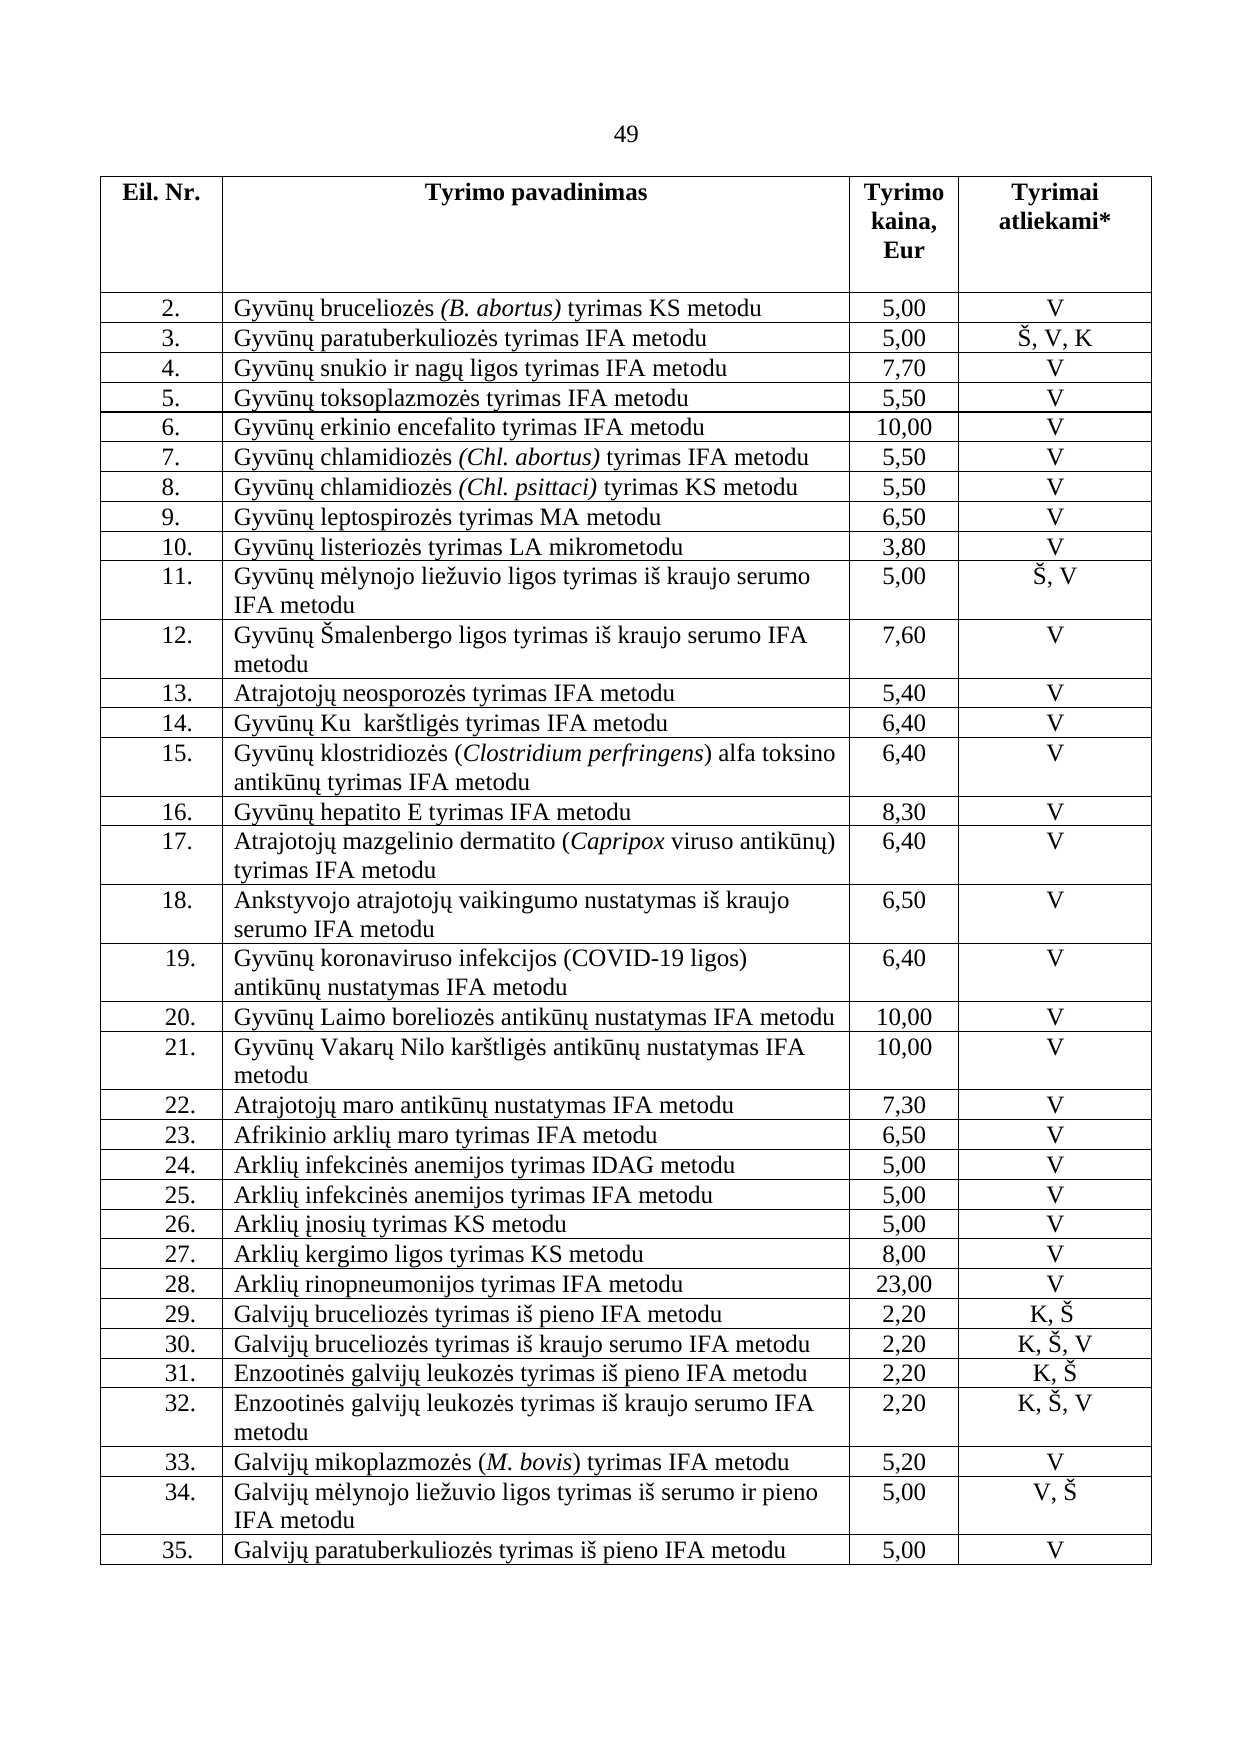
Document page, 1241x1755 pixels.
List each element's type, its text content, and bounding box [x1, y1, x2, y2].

table_cell 6,50 [850, 885, 958, 942]
table_cell 8,00 [850, 1239, 958, 1268]
table_cell 14. [101, 708, 222, 737]
table_cell 5,50 [850, 383, 958, 411]
table_cell Arklių infekcinės anemijos tyrimas IDAG metodu [223, 1150, 849, 1179]
table_header Tyrimai atliekami* [959, 177, 1151, 292]
table_cell Š, V [959, 561, 1151, 619]
table_cell 6,50 [850, 1120, 958, 1149]
table_cell 23,00 [850, 1269, 958, 1298]
table_cell 5,50 [850, 472, 958, 501]
table_cell 7,60 [850, 620, 958, 677]
table_cell Gyvūnų listeriozės tyrimas LA mikrometodu [223, 532, 849, 560]
table_cell V [959, 797, 1151, 825]
table_cell 32. [101, 1388, 222, 1446]
table_cell Atrajotojų neosporozės tyrimas IFA metodu [223, 679, 849, 707]
table_cell 2,20 [850, 1329, 958, 1357]
table_header Tyrimo kaina, Eur [850, 177, 958, 292]
table_cell Arklių kergimo ligos tyrimas KS metodu [223, 1239, 849, 1268]
table_cell V [959, 1090, 1151, 1119]
table_cell 2. [101, 293, 222, 322]
table_cell 5,00 [850, 561, 958, 619]
table_cell 6,40 [850, 738, 958, 796]
table_cell 21. [101, 1032, 222, 1089]
table_cell 3. [101, 323, 222, 352]
table_cell Afrikinio arklių maro tyrimas IFA metodu [223, 1120, 849, 1149]
table_cell V [959, 826, 1151, 884]
table_cell 23. [101, 1120, 222, 1149]
table_cell 9. [101, 502, 222, 531]
table_cell K, Š [959, 1299, 1151, 1328]
table_cell 5. [101, 383, 222, 411]
table_cell Gyvūnų Vakarų Nilo karštligės antikūnų nustatymas IFA metodu [223, 1032, 849, 1089]
table_cell Gyvūnų hepatito E tyrimas IFA metodu [223, 797, 849, 825]
table_cell 8. [101, 472, 222, 501]
table_cell 18. [101, 885, 222, 942]
table_cell 5,50 [850, 442, 958, 471]
table_cell 27. [101, 1239, 222, 1268]
table_cell Gyvūnų Ku karštligės tyrimas IFA metodu [223, 708, 849, 737]
table_cell 5,00 [850, 1150, 958, 1179]
table_cell 5,00 [850, 1535, 958, 1564]
table_cell 22. [101, 1090, 222, 1119]
table_cell V [959, 1032, 1151, 1089]
table_cell 10,00 [850, 1032, 958, 1089]
table_cell 13. [101, 679, 222, 707]
table_cell 28. [101, 1269, 222, 1298]
table_cell 8,30 [850, 797, 958, 825]
table_cell 5,40 [850, 679, 958, 707]
table_cell 6. [101, 413, 222, 441]
table_cell V [959, 1239, 1151, 1268]
table_cell V [959, 442, 1151, 471]
table_cell 26. [101, 1210, 222, 1238]
table_cell V [959, 1447, 1151, 1476]
table_cell Š, V, K [959, 323, 1151, 352]
table_cell 7,30 [850, 1090, 958, 1119]
table_cell 5,00 [850, 293, 958, 322]
table_cell V [959, 944, 1151, 1001]
table_cell Atrajotojų maro antikūnų nustatymas IFA metodu [223, 1090, 849, 1119]
table_cell V [959, 502, 1151, 531]
table_cell 3,80 [850, 532, 958, 560]
table_cell 2,20 [850, 1299, 958, 1328]
table_cell 11. [101, 561, 222, 619]
table_cell K, Š [959, 1359, 1151, 1387]
table_cell V [959, 1269, 1151, 1298]
table_cell Gyvūnų klostridiozės (Clostridium perfringens) alfa toksino antikūnų tyrimas IFA metodu [223, 738, 849, 796]
table_cell 6,40 [850, 944, 958, 1001]
table_cell 34. [101, 1477, 222, 1534]
table_cell Gyvūnų toksoplazmozės tyrimas IFA metodu [223, 383, 849, 411]
table_cell V [959, 413, 1151, 441]
table_cell V [959, 383, 1151, 411]
table_cell V [959, 532, 1151, 560]
table_cell V [959, 620, 1151, 677]
table_cell Arklių infekcinės anemijos tyrimas IFA metodu [223, 1180, 849, 1208]
table_cell V [959, 738, 1151, 796]
table_cell V, Š [959, 1477, 1151, 1534]
table_cell Gyvūnų bruceliozės (B. abortus) tyrimas KS metodu [223, 293, 849, 322]
table_cell 6,40 [850, 826, 958, 884]
table_cell 5,00 [850, 323, 958, 352]
table_cell V [959, 1210, 1151, 1238]
table_cell 10,00 [850, 413, 958, 441]
table_cell V [959, 1180, 1151, 1208]
table_cell Enzootinės galvijų leukozės tyrimas iš pieno IFA metodu [223, 1359, 849, 1387]
table_cell 29. [101, 1299, 222, 1328]
table_cell V [959, 1150, 1151, 1179]
table_cell V [959, 1002, 1151, 1031]
table_cell 5,00 [850, 1210, 958, 1238]
table_cell 35. [101, 1535, 222, 1564]
table_cell 25. [101, 1180, 222, 1208]
table_cell Gyvūnų chlamidiozės (Chl. psittaci) tyrimas KS metodu [223, 472, 849, 501]
table_cell V [959, 353, 1151, 382]
table_cell Gyvūnų Šmalenbergo ligos tyrimas iš kraujo serumo IFA metodu [223, 620, 849, 677]
table_cell 15. [101, 738, 222, 796]
table_cell V [959, 293, 1151, 322]
table_cell 20. [101, 1002, 222, 1031]
table_cell 33. [101, 1447, 222, 1476]
table_cell 7,70 [850, 353, 958, 382]
table_cell 2,20 [850, 1388, 958, 1446]
table_cell Gyvūnų snukio ir nagų ligos tyrimas IFA metodu [223, 353, 849, 382]
table_cell K, Š, V [959, 1329, 1151, 1357]
table_cell 10. [101, 532, 222, 560]
table_cell 5,20 [850, 1447, 958, 1476]
table_cell 31. [101, 1359, 222, 1387]
table_cell Gyvūnų koronaviruso infekcijos (COVID-19 ligos) antikūnų nustatymas IFA metodu [223, 944, 849, 1001]
table_cell Gyvūnų paratuberkuliozės tyrimas IFA metodu [223, 323, 849, 352]
table_cell Galvijų mėlynojo liežuvio ligos tyrimas iš serumo ir pieno IFA metodu [223, 1477, 849, 1534]
table_cell 6,50 [850, 502, 958, 531]
table_cell 6,40 [850, 708, 958, 737]
table_cell V [959, 472, 1151, 501]
table_cell 17. [101, 826, 222, 884]
table_cell 5,00 [850, 1180, 958, 1208]
table_cell Galvijų bruceliozės tyrimas iš kraujo serumo IFA metodu [223, 1329, 849, 1357]
table_cell V [959, 1535, 1151, 1564]
table_cell Gyvūnų Laimo boreliozės antikūnų nustatymas IFA metodu [223, 1002, 849, 1031]
table_cell Galvijų mikoplazmozės (M. bovis) tyrimas IFA metodu [223, 1447, 849, 1476]
table_cell 16. [101, 797, 222, 825]
table_header Eil. Nr. [101, 177, 222, 292]
table_cell V [959, 679, 1151, 707]
table_cell 12. [101, 620, 222, 677]
table_cell Enzootinės galvijų leukozės tyrimas iš kraujo serumo IFA metodu [223, 1388, 849, 1446]
table_cell Galvijų paratuberkuliozės tyrimas iš pieno IFA metodu [223, 1535, 849, 1564]
table_cell 30. [101, 1329, 222, 1357]
table_cell K, Š, V [959, 1388, 1151, 1446]
table_cell 19. [101, 944, 222, 1001]
table_cell Gyvūnų leptospirozės tyrimas MA metodu [223, 502, 849, 531]
table_cell Gyvūnų erkinio encefalito tyrimas IFA metodu [223, 413, 849, 441]
table_cell Gyvūnų chlamidiozės (Chl. abortus) tyrimas IFA metodu [223, 442, 849, 471]
table_cell Ankstyvojo atrajotojų vaikingumo nustatymas iš kraujo serumo IFA metodu [223, 885, 849, 942]
table_cell V [959, 1120, 1151, 1149]
table_cell 2,20 [850, 1359, 958, 1387]
table_cell V [959, 885, 1151, 942]
table_cell Arklių įnosių tyrimas KS metodu [223, 1210, 849, 1238]
table_cell V [959, 708, 1151, 737]
table_cell 5,00 [850, 1477, 958, 1534]
table_cell 7. [101, 442, 222, 471]
table_cell 24. [101, 1150, 222, 1179]
table_cell Galvijų bruceliozės tyrimas iš pieno IFA metodu [223, 1299, 849, 1328]
table_cell 10,00 [850, 1002, 958, 1031]
table_header Tyrimo pavadinimas [223, 177, 849, 292]
table_cell 4. [101, 353, 222, 382]
table_cell Arklių rinopneumonijos tyrimas IFA metodu [223, 1269, 849, 1298]
table_cell Atrajotojų mazgelinio dermatito (Capripox viruso antikūnų) tyrimas IFA metodu [223, 826, 849, 884]
table_cell Gyvūnų mėlynojo liežuvio ligos tyrimas iš kraujo serumo IFA metodu [223, 561, 849, 619]
